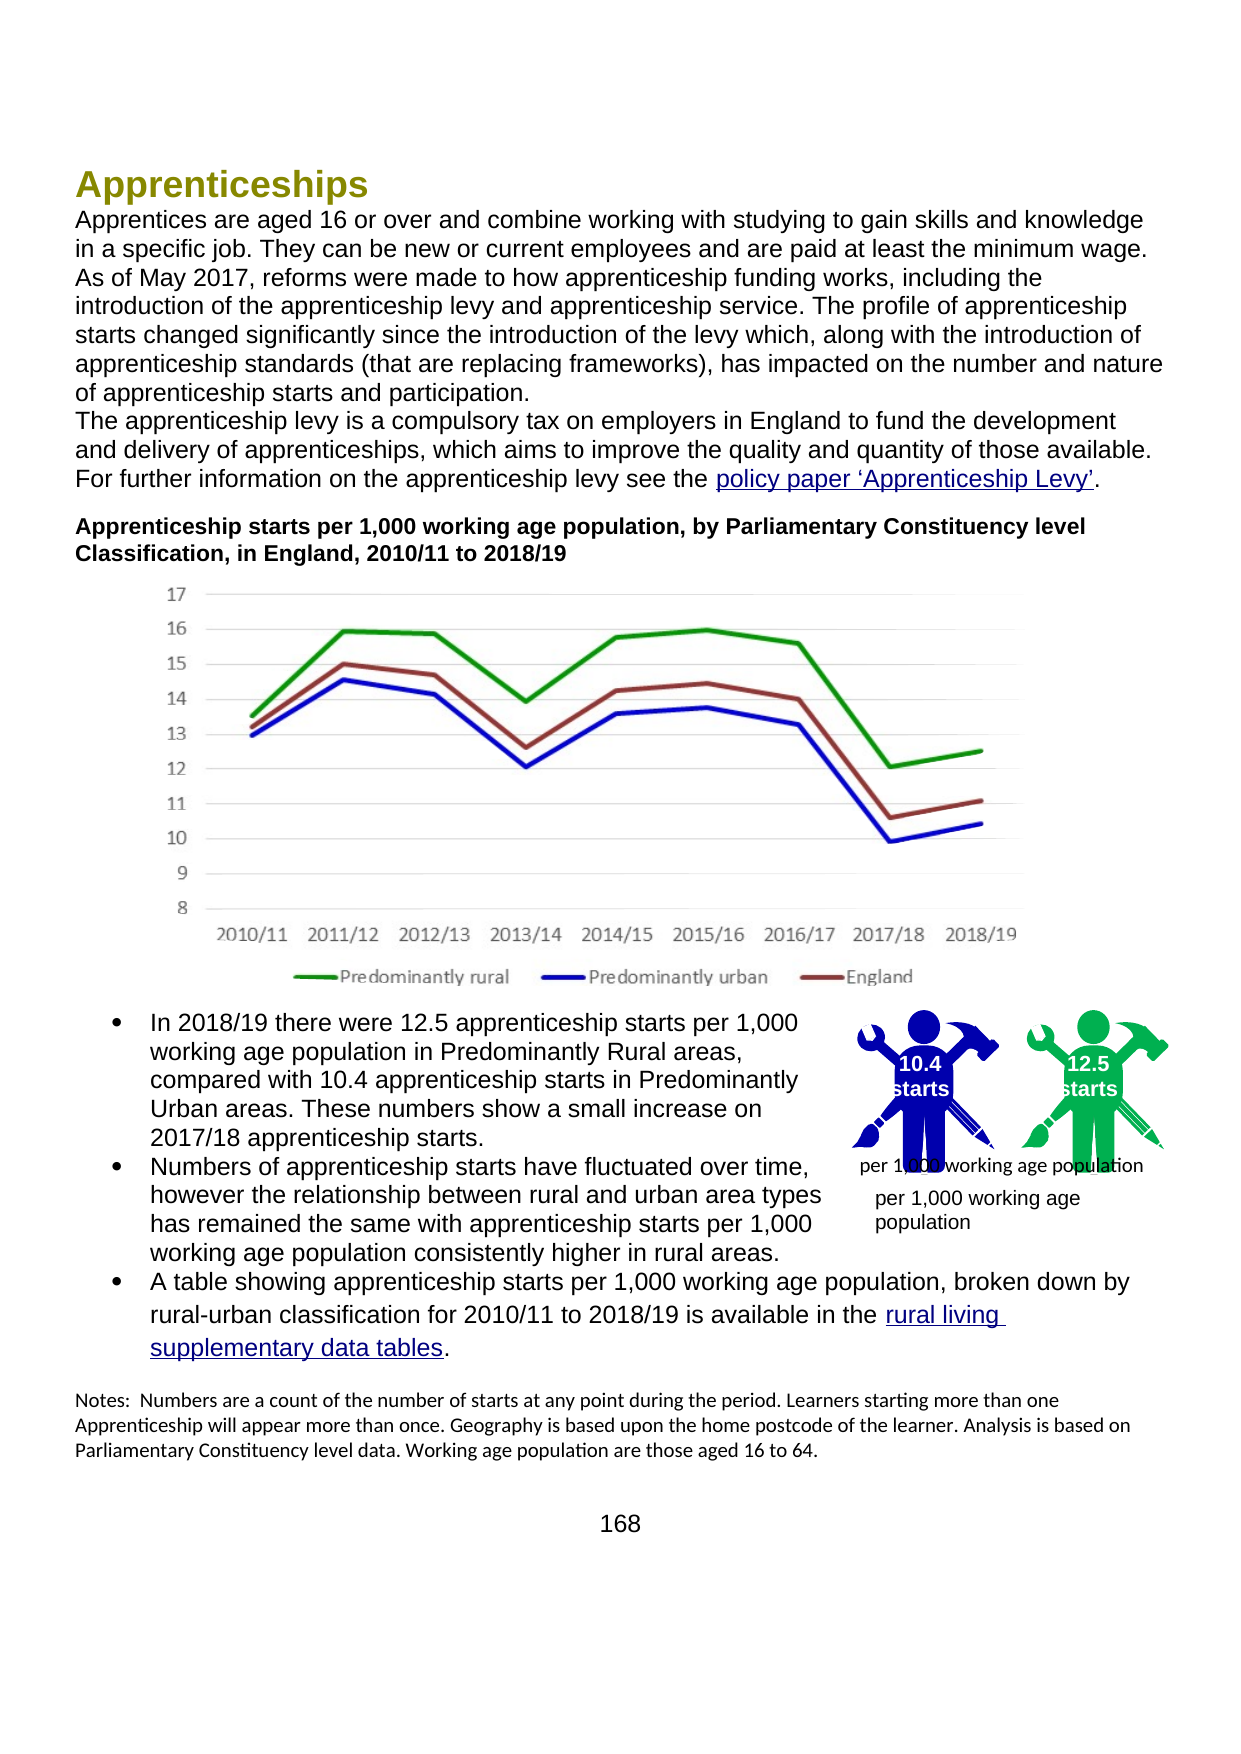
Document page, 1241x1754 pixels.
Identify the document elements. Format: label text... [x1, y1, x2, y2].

list Numbers of apprenticeship starts have fluctuated over time, however the relationship between rural and urban area types has remained the same with apprenticeship starts per 1,000 working age population consistently higher in rural areas. [112, 1152, 1165, 1267]
text The apprenticeship levy is a compulsory tax on employers in England to fund the development and delivery of apprenticeships, which aims to improve the quality and quantity of those available. For further information on the apprenticeship levy see the policy paper ‘Apprenticeship Levy’. [75, 406, 1165, 492]
subtitle Apprenticeships [75, 162, 1165, 205]
list A table showing apprenticeship starts per 1,000 working age population, broken down by rural-urban classification for 2010/11 to 2018/19 is available in the rural living supplementary data tables. [112, 1267, 1165, 1362]
text As of May 2017, reforms were made to how apprenticeship funding works, including the introduction of the apprenticeship levy and apprenticeship service. The profile of apprenticeship starts changed significantly since the introduction of the levy which, along with the introduction of apprenticeship standards (that are replacing frameworks), has impacted on the number and nature of apprenticeship starts and participation. [75, 262, 1165, 406]
text Notes: Numbers are a count of the number of starts at any point during the period. Learners starting more than one Apprenticeship will appear more than once. Geography is based upon the home postcode of the learner. Analysis is based on Parliamentary Constituency level data. Working age population are those aged 16 to 64. [75, 1387, 1165, 1463]
list In 2018/19 there were 12.5 apprenticeship starts per 1,000 working age population in Predominantly Rural areas, compared with 10.4 apprenticeship starts in Predominantly Urban areas. These numbers show a small increase on 2017/18 apprenticeship starts. [112, 1008, 1165, 1152]
text Apprentices are aged 16 or over and combine working with studying to gain skills and knowledge in a specific job. They can be new or current employees and are paid at least the minimum wage. [75, 205, 1165, 262]
text Apprenticeship starts per 1,000 working age population, by Parliamentary Constituency level Classification, in England, 2010/11 to 2018/19 [75, 513, 1165, 566]
